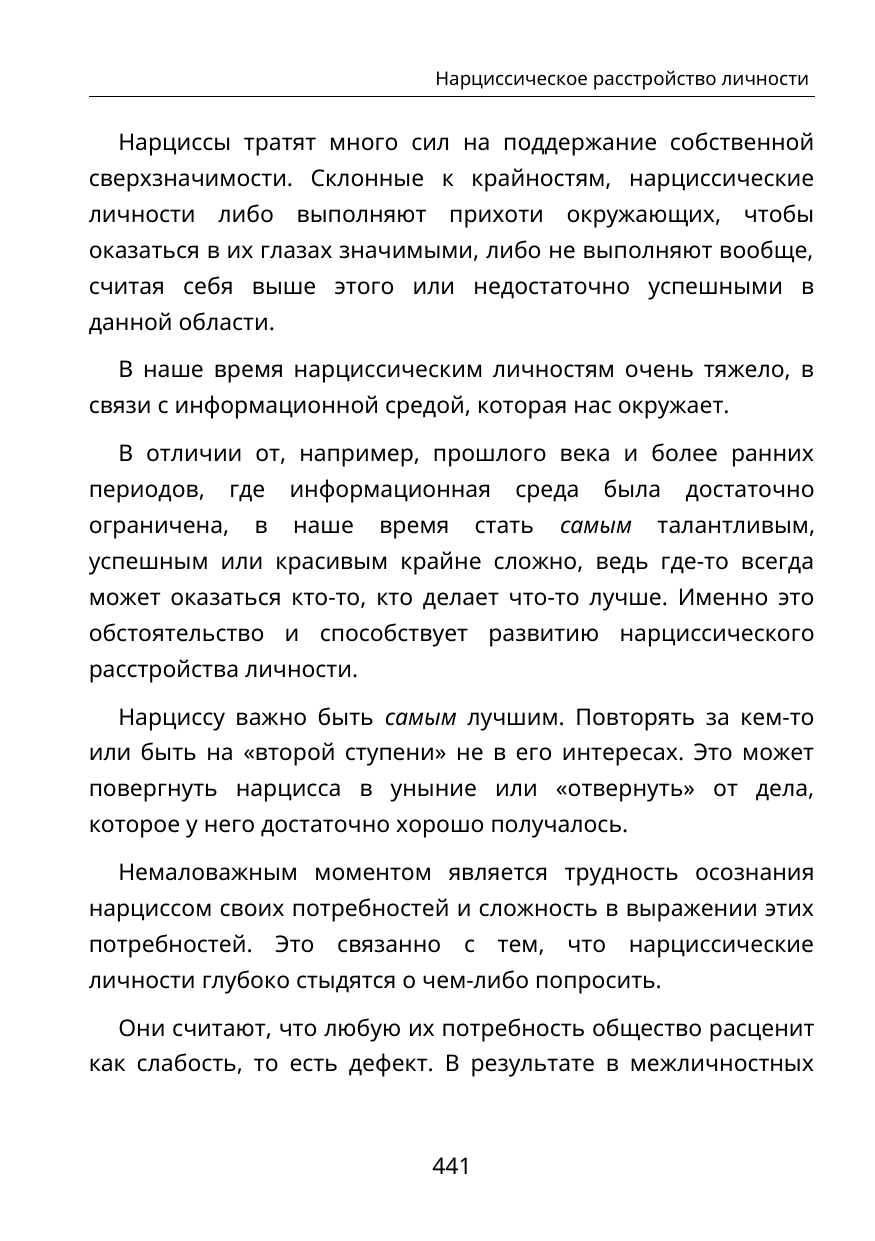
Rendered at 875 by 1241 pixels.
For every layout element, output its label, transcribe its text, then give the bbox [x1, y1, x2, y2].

text Немаловажным моментом является трудность осознания нарциссом своих потребностей и сложность в выражении этих потребностей. Это связанно с тем, что нарциссические личности глубоко стыдятся о чем-либо попросить. [88, 856, 815, 995]
text В отличии от, например, прошлого века и более ранних периодов, где информационная среда была достаточно ограничена, в наше время стать самым талантливым, успешным или красивым крайне сложно, ведь где-то всегда может оказаться кто-то, кто делает что-то лучше. Именно это обстоятельство и способствует развитию нарциссического расстройства личности. [88, 437, 815, 684]
text Они считают, что любую их потребность общество расценит как слабость, то есть дефект. В результате в межличностных [88, 1011, 815, 1079]
text Нарциссы тратят много сил на поддержание собственной сверхзначимости. Склонные к крайностям, нарциссические личности либо выполняют прихоти окружающих, чтобы оказаться в их глазах значимыми, либо не выполняют вообще, считая себя выше этого или недостаточно успешными в данной области. [88, 126, 815, 337]
text Нарциссу важно быть самым лучшим. Повторять за кем-то или быть на «второй ступени» не в его интересах. Это может повергнуть нарцисса в уныние или «отвернуть» от дела, которое у него достаточно хорошо получалось. [88, 700, 815, 839]
text В наше время нарциссическим личностям очень тяжело, в связи с информационной средой, которая нас окружает. [88, 353, 815, 421]
